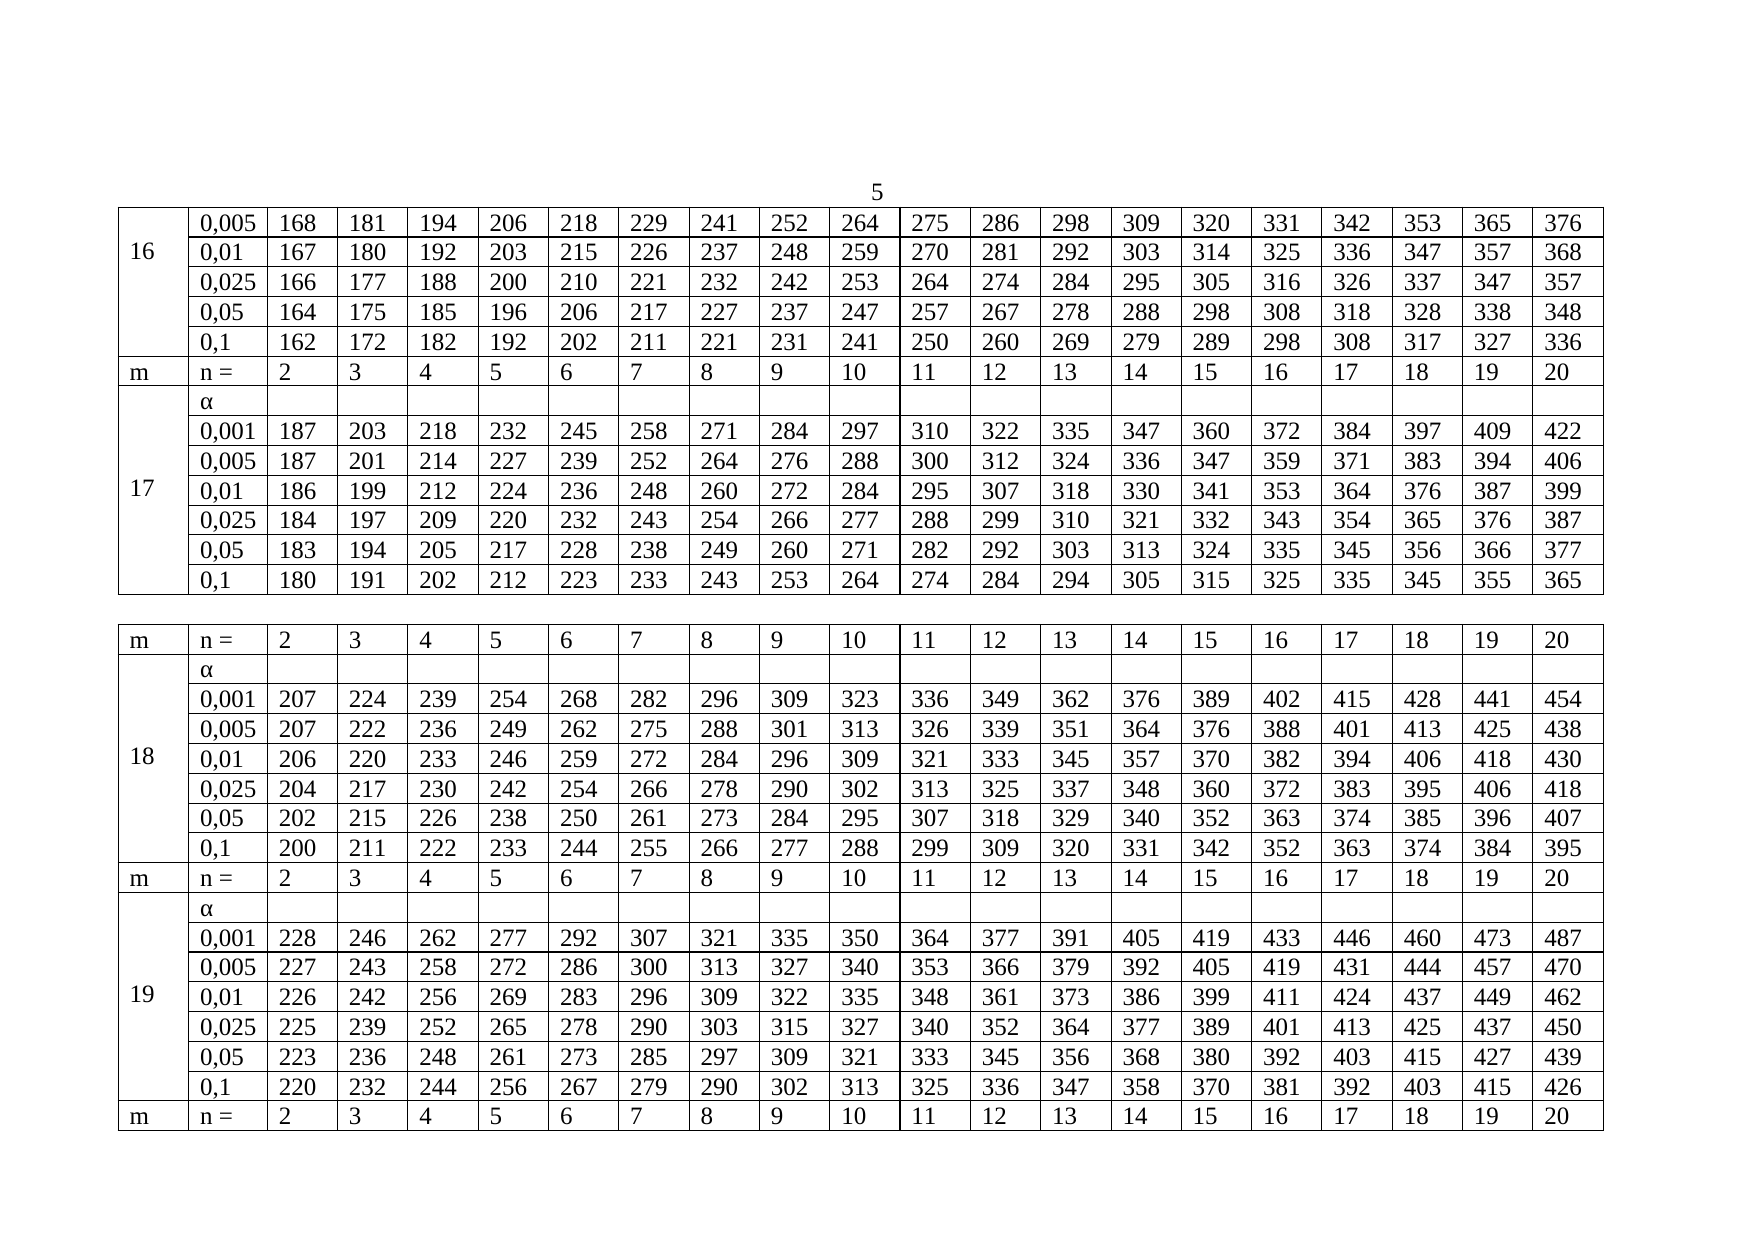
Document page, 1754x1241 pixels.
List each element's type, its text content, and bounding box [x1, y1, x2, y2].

table_cell 5 [479, 863, 548, 892]
table_cell 272 [479, 953, 548, 981]
table_cell 317 [1393, 327, 1462, 356]
table_cell 355 [1463, 565, 1532, 594]
table_cell 372 [1252, 774, 1321, 802]
table_cell 384 [1322, 416, 1392, 445]
table_cell 9 [760, 1101, 829, 1130]
table_cell 245 [549, 416, 618, 445]
table_cell 405 [1182, 953, 1251, 981]
table_cell 356 [1393, 535, 1462, 564]
table_cell 4 [408, 863, 478, 892]
table_cell 315 [1182, 565, 1251, 594]
table_cell 18 [119, 655, 188, 862]
table_cell 289 [1182, 327, 1251, 356]
table_cell 19 [119, 893, 188, 1100]
table_cell 411 [1252, 982, 1321, 1011]
table_header 6 [549, 625, 618, 653]
table_cell 373 [1041, 982, 1111, 1011]
table_cell 300 [619, 953, 689, 981]
table_cell n = [189, 863, 267, 892]
table_cell [1393, 655, 1462, 683]
table_cell 202 [268, 804, 337, 832]
table_cell 298 [1041, 208, 1111, 236]
table_cell 227 [479, 446, 548, 475]
table_cell 5 [479, 357, 548, 385]
table_cell [690, 386, 759, 415]
table_cell 279 [1112, 327, 1181, 356]
table_cell 345 [971, 1042, 1040, 1071]
table_cell 383 [1393, 446, 1462, 475]
table_cell 11 [901, 357, 970, 385]
table_header 20 [1533, 625, 1603, 653]
table_cell [901, 893, 970, 922]
table_cell 282 [901, 535, 970, 564]
table_cell 212 [408, 476, 478, 504]
table_cell 310 [901, 416, 970, 445]
table_cell 7 [619, 1101, 689, 1130]
table_cell 336 [1112, 446, 1181, 475]
table_cell 353 [1393, 208, 1462, 236]
table_cell 17 [1322, 1101, 1392, 1130]
table_cell [1041, 893, 1111, 922]
table_cell 248 [760, 238, 829, 266]
table_cell 286 [549, 953, 618, 981]
table_cell 366 [971, 953, 1040, 981]
table_header 16 [1252, 625, 1321, 653]
table_cell 0,01 [189, 744, 267, 773]
table_cell 347 [1393, 238, 1462, 266]
table_cell 217 [479, 535, 548, 564]
table_cell 470 [1533, 953, 1603, 981]
table_cell n = [189, 357, 267, 385]
table_cell 278 [690, 774, 759, 802]
table_cell 303 [1112, 238, 1181, 266]
table_cell [408, 655, 478, 683]
table_cell 227 [690, 297, 759, 326]
table_cell m [119, 357, 188, 385]
table_cell 340 [901, 1012, 970, 1041]
table_cell 10 [830, 863, 899, 892]
table_cell 210 [549, 267, 618, 296]
table_header 5 [479, 625, 548, 653]
table_cell 331 [1112, 833, 1181, 862]
table_cell 406 [1533, 446, 1603, 475]
table_cell 237 [690, 238, 759, 266]
table_cell 261 [479, 1042, 548, 1071]
table_cell 269 [1041, 327, 1111, 356]
table_cell [1182, 655, 1251, 683]
table_cell [1252, 386, 1321, 415]
table_cell 207 [268, 684, 337, 713]
table_cell 318 [1322, 297, 1392, 326]
table_cell 389 [1182, 684, 1251, 713]
table_cell 16 [1252, 1101, 1321, 1130]
table_cell 186 [268, 476, 337, 504]
table_cell [619, 655, 689, 683]
table_cell 262 [408, 923, 478, 951]
table_cell 325 [901, 1072, 970, 1100]
table_cell 277 [479, 923, 548, 951]
table_header 9 [760, 625, 829, 653]
table_cell [1041, 655, 1111, 683]
table_cell 409 [1463, 416, 1532, 445]
table_cell 292 [549, 923, 618, 951]
table_cell 18 [1393, 863, 1462, 892]
table_cell [830, 893, 899, 922]
table_cell 8 [690, 1101, 759, 1130]
table_cell 204 [268, 774, 337, 802]
table_cell 342 [1182, 833, 1251, 862]
table_cell α [189, 893, 267, 922]
table_cell [268, 655, 337, 683]
table_cell 361 [971, 982, 1040, 1011]
table_cell 278 [1041, 297, 1111, 326]
table_cell 288 [901, 506, 970, 534]
table_cell 243 [338, 953, 407, 981]
table_cell 10 [830, 1101, 899, 1130]
table_cell 253 [760, 565, 829, 594]
table_cell 221 [690, 327, 759, 356]
table_cell 0,05 [189, 1042, 267, 1071]
table_header m [119, 625, 188, 653]
table_cell 349 [971, 684, 1040, 713]
table_cell 381 [1252, 1072, 1321, 1100]
table_cell 307 [971, 476, 1040, 504]
table_cell n = [189, 1101, 267, 1130]
table_cell 321 [1112, 506, 1181, 534]
table_cell [1182, 386, 1251, 415]
table_cell 295 [901, 476, 970, 504]
table_cell [1322, 893, 1392, 922]
table_cell 241 [830, 327, 899, 356]
table_cell 5 [479, 1101, 548, 1130]
table_header 10 [830, 625, 899, 653]
table_cell 290 [690, 1072, 759, 1100]
table_cell 357 [1533, 267, 1603, 296]
table_cell 2 [268, 1101, 337, 1130]
table_cell 313 [830, 1072, 899, 1100]
table_cell 228 [549, 535, 618, 564]
table_cell 275 [901, 208, 970, 236]
table_cell 222 [408, 833, 478, 862]
table_cell 196 [479, 297, 548, 326]
table_cell [1463, 893, 1532, 922]
table_cell 295 [830, 804, 899, 832]
table_cell 446 [1322, 923, 1392, 951]
table_header 15 [1182, 625, 1251, 653]
table_cell 236 [338, 1042, 407, 1071]
table_cell 223 [268, 1042, 337, 1071]
table_cell 224 [338, 684, 407, 713]
table_cell [549, 893, 618, 922]
table_cell 0,05 [189, 804, 267, 832]
table_cell [479, 655, 548, 683]
table_cell 214 [408, 446, 478, 475]
table_cell 454 [1533, 684, 1603, 713]
table_cell 268 [549, 684, 618, 713]
table_cell 284 [690, 744, 759, 773]
table_cell 487 [1533, 923, 1603, 951]
table_cell 244 [408, 1072, 478, 1100]
table_cell 441 [1463, 684, 1532, 713]
table_cell 238 [479, 804, 548, 832]
table_cell 387 [1463, 476, 1532, 504]
table_cell 399 [1533, 476, 1603, 504]
table_cell 314 [1182, 238, 1251, 266]
table_cell 360 [1182, 774, 1251, 802]
table_cell [549, 386, 618, 415]
table_cell 183 [268, 535, 337, 564]
table_cell 194 [338, 535, 407, 564]
table_cell 384 [1463, 833, 1532, 862]
table_cell 17 [119, 386, 188, 594]
table_cell 307 [619, 923, 689, 951]
table_cell 327 [760, 953, 829, 981]
table_cell 309 [760, 684, 829, 713]
table_cell 366 [1463, 535, 1532, 564]
table_cell 0,005 [189, 714, 267, 743]
table_cell 0,025 [189, 1012, 267, 1041]
table_cell 283 [549, 982, 618, 1011]
table_cell 209 [408, 506, 478, 534]
table_cell 449 [1463, 982, 1532, 1011]
table_cell 444 [1393, 953, 1462, 981]
table_cell 233 [408, 744, 478, 773]
table_cell 231 [760, 327, 829, 356]
table_cell 258 [408, 953, 478, 981]
table_cell 188 [408, 267, 478, 296]
table_cell 206 [268, 744, 337, 773]
table_cell 372 [1252, 416, 1321, 445]
table_cell 0,1 [189, 833, 267, 862]
table_cell 364 [901, 923, 970, 951]
table_cell 236 [549, 476, 618, 504]
table_cell 9 [760, 863, 829, 892]
table_cell 226 [268, 982, 337, 1011]
table_cell 18 [1393, 357, 1462, 385]
table_cell 249 [479, 714, 548, 743]
table_cell 182 [408, 327, 478, 356]
table_cell 16 [119, 208, 188, 356]
table_cell 309 [760, 1042, 829, 1071]
table_cell 376 [1182, 714, 1251, 743]
table_cell 0,1 [189, 565, 267, 594]
table_cell [830, 386, 899, 415]
table_cell 0,001 [189, 923, 267, 951]
table_cell 206 [549, 297, 618, 326]
table_cell 220 [338, 744, 407, 773]
table_cell 365 [1393, 506, 1462, 534]
table_cell 238 [619, 535, 689, 564]
table_cell 286 [971, 208, 1040, 236]
table_cell [338, 386, 407, 415]
table_cell 313 [1112, 535, 1181, 564]
table_cell 10 [830, 357, 899, 385]
table_cell 401 [1252, 1012, 1321, 1041]
table_cell 460 [1393, 923, 1462, 951]
table_cell [408, 893, 478, 922]
table_cell 257 [901, 297, 970, 326]
table_cell 247 [830, 297, 899, 326]
table_cell [1322, 655, 1392, 683]
table_cell 192 [479, 327, 548, 356]
table_cell [1533, 893, 1603, 922]
table_header 18 [1393, 625, 1462, 653]
table_cell 282 [619, 684, 689, 713]
table_cell 243 [619, 506, 689, 534]
table_header 7 [619, 625, 689, 653]
table_cell 15 [1182, 357, 1251, 385]
table_cell 270 [901, 238, 970, 266]
table_cell 315 [760, 1012, 829, 1041]
table_cell 406 [1393, 744, 1462, 773]
table_cell 252 [619, 446, 689, 475]
table_cell 260 [971, 327, 1040, 356]
table_cell 200 [479, 267, 548, 296]
table_cell 437 [1393, 982, 1462, 1011]
table_cell 226 [619, 238, 689, 266]
table_cell 425 [1393, 1012, 1462, 1041]
table_cell 3 [338, 863, 407, 892]
table_cell 12 [971, 357, 1040, 385]
table_cell 242 [760, 267, 829, 296]
table_cell 228 [268, 923, 337, 951]
table_cell 415 [1463, 1072, 1532, 1100]
table_cell 266 [760, 506, 829, 534]
table_cell 329 [1041, 804, 1111, 832]
table_cell 296 [619, 982, 689, 1011]
table_cell 326 [901, 714, 970, 743]
table_cell 335 [1252, 535, 1321, 564]
table_cell 395 [1393, 774, 1462, 802]
table_cell 230 [408, 774, 478, 802]
table_cell 325 [971, 774, 1040, 802]
table_cell 303 [690, 1012, 759, 1041]
table_cell 250 [549, 804, 618, 832]
table_cell 397 [1393, 416, 1462, 445]
table_cell 2 [268, 863, 337, 892]
table_cell 0,005 [189, 208, 267, 236]
table_cell 285 [619, 1042, 689, 1071]
table_cell 250 [901, 327, 970, 356]
table_cell 309 [830, 744, 899, 773]
table_cell 419 [1252, 953, 1321, 981]
table_cell 376 [1533, 208, 1603, 236]
table_cell 310 [1041, 506, 1111, 534]
table_cell 336 [1533, 327, 1603, 356]
table_cell 0,05 [189, 297, 267, 326]
table_cell 305 [1182, 267, 1251, 296]
table_cell 318 [971, 804, 1040, 832]
table_cell 290 [760, 774, 829, 802]
table_cell 340 [1112, 804, 1181, 832]
table_cell 450 [1533, 1012, 1603, 1041]
table_cell 14 [1112, 357, 1181, 385]
table_cell 229 [619, 208, 689, 236]
table_cell 297 [830, 416, 899, 445]
table_cell 321 [901, 744, 970, 773]
table_cell [1463, 655, 1532, 683]
table_cell [479, 386, 548, 415]
table_cell 313 [830, 714, 899, 743]
table_cell 407 [1533, 804, 1603, 832]
table_cell 288 [830, 833, 899, 862]
table_cell 428 [1393, 684, 1462, 713]
table_cell 239 [338, 1012, 407, 1041]
table_cell 457 [1463, 953, 1532, 981]
table_cell 430 [1533, 744, 1603, 773]
table_cell 239 [549, 446, 618, 475]
table_cell 307 [901, 804, 970, 832]
table_cell 211 [619, 327, 689, 356]
table_cell 363 [1322, 833, 1392, 862]
table_cell 201 [338, 446, 407, 475]
table_cell 13 [1041, 357, 1111, 385]
table_cell 224 [479, 476, 548, 504]
table_cell 387 [1533, 506, 1603, 534]
table_cell 233 [479, 833, 548, 862]
table_cell 340 [830, 953, 899, 981]
table_cell 347 [1112, 416, 1181, 445]
table_cell [971, 386, 1040, 415]
table_cell 413 [1322, 1012, 1392, 1041]
table_cell 377 [971, 923, 1040, 951]
table_cell 370 [1182, 1072, 1251, 1100]
table_cell 320 [1041, 833, 1111, 862]
table_header 17 [1322, 625, 1392, 653]
table_cell 264 [690, 446, 759, 475]
table_cell 365 [1463, 208, 1532, 236]
table_cell 338 [1463, 297, 1532, 326]
table_cell 323 [830, 684, 899, 713]
table_cell 325 [1252, 238, 1321, 266]
table_cell 211 [338, 833, 407, 862]
table_cell 326 [1322, 267, 1392, 296]
table_cell 288 [690, 714, 759, 743]
table_cell 386 [1112, 982, 1181, 1011]
table_cell 232 [549, 506, 618, 534]
table_cell 185 [408, 297, 478, 326]
table_cell 14 [1112, 863, 1181, 892]
table_cell 365 [1533, 565, 1603, 594]
table_cell 325 [1252, 565, 1321, 594]
table_cell 236 [408, 714, 478, 743]
table_cell 265 [479, 1012, 548, 1041]
table_cell 364 [1041, 1012, 1111, 1041]
table_cell 312 [971, 446, 1040, 475]
table_cell 347 [1463, 267, 1532, 296]
table_cell 187 [268, 416, 337, 445]
table_cell 272 [619, 744, 689, 773]
table_cell 327 [830, 1012, 899, 1041]
table_cell 0,1 [189, 327, 267, 356]
table_cell 17 [1322, 357, 1392, 385]
table_cell 252 [408, 1012, 478, 1041]
table_cell 180 [268, 565, 337, 594]
table_cell 424 [1322, 982, 1392, 1011]
table_cell 294 [1041, 565, 1111, 594]
table_cell 352 [971, 1012, 1040, 1041]
table_cell 254 [479, 684, 548, 713]
table_cell 371 [1322, 446, 1392, 475]
table_cell 205 [408, 535, 478, 564]
table_cell 273 [690, 804, 759, 832]
table_cell 462 [1533, 982, 1603, 1011]
table_cell 308 [1252, 297, 1321, 326]
table_cell 254 [690, 506, 759, 534]
table_cell α [189, 386, 267, 415]
table_cell 0,005 [189, 953, 267, 981]
table_cell 385 [1393, 804, 1462, 832]
table_cell 356 [1041, 1042, 1111, 1071]
table_cell 403 [1322, 1042, 1392, 1071]
table_cell 232 [690, 267, 759, 296]
table_cell 256 [479, 1072, 548, 1100]
table_cell 255 [619, 833, 689, 862]
table_cell 203 [338, 416, 407, 445]
table_cell 3 [338, 1101, 407, 1130]
table_cell 332 [1182, 506, 1251, 534]
table_cell 260 [690, 476, 759, 504]
table_cell 388 [1252, 714, 1321, 743]
table_cell 337 [1041, 774, 1111, 802]
table_cell 353 [901, 953, 970, 981]
table_cell 357 [1463, 238, 1532, 266]
table_cell 0,001 [189, 416, 267, 445]
table_cell 299 [971, 506, 1040, 534]
table_cell 351 [1041, 714, 1111, 743]
table_cell 212 [479, 565, 548, 594]
table_cell 376 [1463, 506, 1532, 534]
table_cell 20 [1533, 357, 1603, 385]
table_cell 207 [268, 714, 337, 743]
table_cell 288 [830, 446, 899, 475]
table_cell 333 [971, 744, 1040, 773]
table_cell [690, 655, 759, 683]
table_cell 246 [479, 744, 548, 773]
table_cell 322 [971, 416, 1040, 445]
table_cell 305 [1112, 565, 1181, 594]
table_cell 15 [1182, 863, 1251, 892]
table_header 8 [690, 625, 759, 653]
table_cell 395 [1533, 833, 1603, 862]
table_cell 0,1 [189, 1072, 267, 1100]
table_cell 0,001 [189, 684, 267, 713]
table_cell 341 [1182, 476, 1251, 504]
table_cell 172 [338, 327, 407, 356]
table_cell 295 [1112, 267, 1181, 296]
table_cell 284 [760, 416, 829, 445]
table_cell 264 [830, 565, 899, 594]
table_cell 18 [1393, 1101, 1462, 1130]
table_cell 259 [830, 238, 899, 266]
table_cell [901, 655, 970, 683]
table_cell 299 [901, 833, 970, 862]
table_cell 13 [1041, 1101, 1111, 1130]
table_cell 7 [619, 357, 689, 385]
table_cell 20 [1533, 1101, 1603, 1130]
table_cell [1182, 893, 1251, 922]
table_cell [549, 655, 618, 683]
table_cell 9 [760, 357, 829, 385]
table_cell 321 [830, 1042, 899, 1071]
table_cell 352 [1252, 833, 1321, 862]
table_cell 14 [1112, 1101, 1181, 1130]
table_cell 403 [1393, 1072, 1462, 1100]
table_cell 266 [619, 774, 689, 802]
table_cell 271 [690, 416, 759, 445]
table_cell 396 [1463, 804, 1532, 832]
table_cell 425 [1463, 714, 1532, 743]
table_cell [1393, 386, 1462, 415]
table_cell 301 [760, 714, 829, 743]
table_cell 0,01 [189, 982, 267, 1011]
table_cell 402 [1252, 684, 1321, 713]
table_cell 260 [760, 535, 829, 564]
table_cell 0,005 [189, 446, 267, 475]
table_cell [1112, 893, 1181, 922]
table_cell 292 [1041, 238, 1111, 266]
table_cell [1393, 893, 1462, 922]
table_header 11 [901, 625, 970, 653]
table_cell 324 [1041, 446, 1111, 475]
table_cell 19 [1463, 357, 1532, 385]
table_cell 8 [690, 863, 759, 892]
table_cell [690, 893, 759, 922]
table_cell 413 [1393, 714, 1462, 743]
table_cell 3 [338, 357, 407, 385]
table_cell 473 [1463, 923, 1532, 951]
table_cell 394 [1463, 446, 1532, 475]
table_cell [760, 386, 829, 415]
table_cell 271 [830, 535, 899, 564]
table_cell 217 [619, 297, 689, 326]
table_cell 339 [971, 714, 1040, 743]
table_cell 246 [338, 923, 407, 951]
table_cell 11 [901, 1101, 970, 1130]
table_cell α [189, 655, 267, 683]
table_cell 264 [830, 208, 899, 236]
table_cell 220 [268, 1072, 337, 1100]
table_cell 218 [408, 416, 478, 445]
table_cell 357 [1112, 744, 1181, 773]
table_cell 405 [1112, 923, 1181, 951]
table_cell 324 [1182, 535, 1251, 564]
table_cell 267 [971, 297, 1040, 326]
table_header 3 [338, 625, 407, 653]
table_cell 374 [1322, 804, 1392, 832]
table_cell 350 [830, 923, 899, 951]
table_cell 391 [1041, 923, 1111, 951]
table_cell [1252, 893, 1321, 922]
table_cell 352 [1182, 804, 1251, 832]
table_cell 298 [1182, 297, 1251, 326]
table_cell 275 [619, 714, 689, 743]
table_cell 6 [549, 1101, 618, 1130]
table_cell [479, 893, 548, 922]
table_cell 249 [690, 535, 759, 564]
table_cell m [119, 1101, 188, 1130]
table_cell 382 [1252, 744, 1321, 773]
table_cell 297 [690, 1042, 759, 1071]
table_cell 8 [690, 357, 759, 385]
table_cell 20 [1533, 863, 1603, 892]
table_cell 194 [408, 208, 478, 236]
table_cell 374 [1393, 833, 1462, 862]
table_cell 217 [338, 774, 407, 802]
table_cell 284 [971, 565, 1040, 594]
table_cell 422 [1533, 416, 1603, 445]
table_cell 288 [1112, 297, 1181, 326]
table_cell 221 [619, 267, 689, 296]
table_cell 252 [760, 208, 829, 236]
table_cell 277 [830, 506, 899, 534]
table_cell 298 [1252, 327, 1321, 356]
table_cell 272 [760, 476, 829, 504]
table_cell 292 [971, 535, 1040, 564]
table_cell 342 [1322, 208, 1392, 236]
table_cell 0,025 [189, 774, 267, 802]
table_cell 394 [1322, 744, 1392, 773]
table_cell 347 [1041, 1072, 1111, 1100]
table_cell 279 [619, 1072, 689, 1100]
table_cell 418 [1533, 774, 1603, 802]
table_cell 0,01 [189, 238, 267, 266]
table_cell 274 [901, 565, 970, 594]
table_cell 187 [268, 446, 337, 475]
table_cell 243 [690, 565, 759, 594]
table_cell 258 [619, 416, 689, 445]
table_cell 202 [549, 327, 618, 356]
table_header 4 [408, 625, 478, 653]
table_cell 284 [760, 804, 829, 832]
table_cell 426 [1533, 1072, 1603, 1100]
table_cell 335 [1322, 565, 1392, 594]
table_cell 399 [1182, 982, 1251, 1011]
table_cell 6 [549, 863, 618, 892]
table_cell [971, 893, 1040, 922]
table_cell 281 [971, 238, 1040, 266]
table_cell 269 [479, 982, 548, 1011]
table_cell 377 [1112, 1012, 1181, 1041]
table_cell 15 [1182, 1101, 1251, 1130]
table_cell 164 [268, 297, 337, 326]
table_cell 0,025 [189, 506, 267, 534]
table_cell 202 [408, 565, 478, 594]
table_cell [1112, 386, 1181, 415]
table_cell [619, 893, 689, 922]
table_cell 296 [760, 744, 829, 773]
table_cell 433 [1252, 923, 1321, 951]
table_cell 2 [268, 357, 337, 385]
table_cell 237 [760, 297, 829, 326]
table_cell 256 [408, 982, 478, 1011]
table_cell 427 [1463, 1042, 1532, 1071]
table_cell 184 [268, 506, 337, 534]
table_cell m [119, 863, 188, 892]
table_cell 254 [549, 774, 618, 802]
table_cell 284 [1041, 267, 1111, 296]
table_cell 348 [901, 982, 970, 1011]
table_cell [1463, 386, 1532, 415]
table_cell 206 [479, 208, 548, 236]
table_cell 7 [619, 863, 689, 892]
table_cell 364 [1322, 476, 1392, 504]
table_cell 439 [1533, 1042, 1603, 1071]
table_cell 330 [1112, 476, 1181, 504]
table_cell [1322, 386, 1392, 415]
table_cell 376 [1112, 684, 1181, 713]
table_cell 162 [268, 327, 337, 356]
table_cell 296 [690, 684, 759, 713]
table_cell 377 [1533, 535, 1603, 564]
table_cell [971, 655, 1040, 683]
table_header 19 [1463, 625, 1532, 653]
table_cell 308 [1322, 327, 1392, 356]
table_cell 321 [690, 923, 759, 951]
table_cell 233 [619, 565, 689, 594]
table_cell 316 [1252, 267, 1321, 296]
table_cell 362 [1041, 684, 1111, 713]
table_cell 278 [549, 1012, 618, 1041]
table_cell 276 [760, 446, 829, 475]
table_cell 320 [1182, 208, 1251, 236]
table_cell 415 [1393, 1042, 1462, 1071]
table_cell 232 [338, 1072, 407, 1100]
table_cell [338, 655, 407, 683]
table_cell 262 [549, 714, 618, 743]
table_cell 360 [1182, 416, 1251, 445]
table_cell 318 [1041, 476, 1111, 504]
table_cell 168 [268, 208, 337, 236]
table_cell 313 [690, 953, 759, 981]
table_cell 303 [1041, 535, 1111, 564]
table_cell 274 [971, 267, 1040, 296]
table_cell [901, 386, 970, 415]
table_cell 438 [1533, 714, 1603, 743]
table_cell 392 [1112, 953, 1181, 981]
table_cell 300 [901, 446, 970, 475]
table_cell 336 [1322, 238, 1392, 266]
table_cell 6 [549, 357, 618, 385]
table_cell 389 [1182, 1012, 1251, 1041]
table_cell 277 [760, 833, 829, 862]
table_cell 336 [971, 1072, 1040, 1100]
table_cell 167 [268, 238, 337, 266]
table_cell 309 [971, 833, 1040, 862]
table_cell 181 [338, 208, 407, 236]
table_cell 364 [1112, 714, 1181, 743]
table_cell 19 [1463, 863, 1532, 892]
table_cell 322 [760, 982, 829, 1011]
table_cell 253 [830, 267, 899, 296]
table_cell 0,025 [189, 267, 267, 296]
table_cell 345 [1041, 744, 1111, 773]
table_cell 192 [408, 238, 478, 266]
table_cell 379 [1041, 953, 1111, 981]
table_cell 354 [1322, 506, 1392, 534]
table_cell 337 [1393, 267, 1462, 296]
table_cell 419 [1182, 923, 1251, 951]
table_cell 248 [619, 476, 689, 504]
table_cell 264 [901, 267, 970, 296]
table_cell 203 [479, 238, 548, 266]
table_cell 392 [1322, 1072, 1392, 1100]
table_cell 261 [619, 804, 689, 832]
table_cell 401 [1322, 714, 1392, 743]
table_cell 335 [1041, 416, 1111, 445]
table_cell 4 [408, 1101, 478, 1130]
table_header 2 [268, 625, 337, 653]
table_cell [1112, 655, 1181, 683]
table_cell 331 [1252, 208, 1321, 236]
table_cell 348 [1533, 297, 1603, 326]
table_cell [338, 893, 407, 922]
table_cell [1252, 655, 1321, 683]
table_cell 345 [1393, 565, 1462, 594]
table_cell 218 [549, 208, 618, 236]
table_cell [1041, 386, 1111, 415]
table_cell 406 [1463, 774, 1532, 802]
table_cell 290 [619, 1012, 689, 1041]
table_cell 12 [971, 863, 1040, 892]
table_cell 353 [1252, 476, 1321, 504]
table_cell 358 [1112, 1072, 1181, 1100]
table_cell 0,01 [189, 476, 267, 504]
table_cell 368 [1112, 1042, 1181, 1071]
table_cell 302 [760, 1072, 829, 1100]
table_cell 383 [1322, 774, 1392, 802]
table_cell 4 [408, 357, 478, 385]
table_cell 239 [408, 684, 478, 713]
table_cell 336 [901, 684, 970, 713]
table_cell [268, 386, 337, 415]
table_cell 327 [1463, 327, 1532, 356]
table_cell 415 [1322, 684, 1392, 713]
table_cell 16 [1252, 863, 1321, 892]
table_cell 345 [1322, 535, 1392, 564]
table_cell 259 [549, 744, 618, 773]
table_cell 166 [268, 267, 337, 296]
table_cell 226 [408, 804, 478, 832]
table_cell [268, 893, 337, 922]
table_cell 335 [830, 982, 899, 1011]
table_cell [760, 655, 829, 683]
table_cell [408, 386, 478, 415]
table_cell 222 [338, 714, 407, 743]
table_cell 13 [1041, 863, 1111, 892]
table_header 12 [971, 625, 1040, 653]
table_cell 376 [1393, 476, 1462, 504]
table_cell 12 [971, 1101, 1040, 1130]
table_header 13 [1041, 625, 1111, 653]
table_cell 302 [830, 774, 899, 802]
table_cell 220 [479, 506, 548, 534]
table_cell 437 [1463, 1012, 1532, 1041]
table_cell 215 [549, 238, 618, 266]
table_cell 19 [1463, 1101, 1532, 1130]
table_cell 191 [338, 565, 407, 594]
table_cell 241 [690, 208, 759, 236]
table_cell 242 [479, 774, 548, 802]
table_cell [619, 386, 689, 415]
table_cell 309 [690, 982, 759, 1011]
table_cell [760, 893, 829, 922]
table_cell 380 [1182, 1042, 1251, 1071]
table_cell 370 [1182, 744, 1251, 773]
table_cell 328 [1393, 297, 1462, 326]
table_cell 197 [338, 506, 407, 534]
table_cell 227 [268, 953, 337, 981]
table_cell 215 [338, 804, 407, 832]
table_cell 363 [1252, 804, 1321, 832]
table_cell 368 [1533, 238, 1603, 266]
table_cell 177 [338, 267, 407, 296]
table_cell 309 [1112, 208, 1181, 236]
table_cell 0,05 [189, 535, 267, 564]
table_cell 273 [549, 1042, 618, 1071]
table_cell 348 [1112, 774, 1181, 802]
table_cell 199 [338, 476, 407, 504]
table_header 14 [1112, 625, 1181, 653]
table_cell 347 [1182, 446, 1251, 475]
table_cell 266 [690, 833, 759, 862]
table_cell 248 [408, 1042, 478, 1071]
table_cell 225 [268, 1012, 337, 1041]
table_cell 343 [1252, 506, 1321, 534]
table_cell 313 [901, 774, 970, 802]
table_cell 242 [338, 982, 407, 1011]
table_cell 16 [1252, 357, 1321, 385]
table_cell 180 [338, 238, 407, 266]
table_cell 17 [1322, 863, 1392, 892]
table_cell [830, 655, 899, 683]
table_cell 284 [830, 476, 899, 504]
table_cell 244 [549, 833, 618, 862]
table_cell 11 [901, 863, 970, 892]
table_cell [1533, 655, 1603, 683]
table_header n = [189, 625, 267, 653]
table_cell 335 [760, 923, 829, 951]
table_cell 333 [901, 1042, 970, 1071]
table_cell 223 [549, 565, 618, 594]
table_cell 267 [549, 1072, 618, 1100]
table_cell 200 [268, 833, 337, 862]
table_cell 175 [338, 297, 407, 326]
table_cell [1533, 386, 1603, 415]
table_cell 359 [1252, 446, 1321, 475]
table_cell 392 [1252, 1042, 1321, 1071]
table_cell 232 [479, 416, 548, 445]
table_cell 418 [1463, 744, 1532, 773]
table_cell 431 [1322, 953, 1392, 981]
